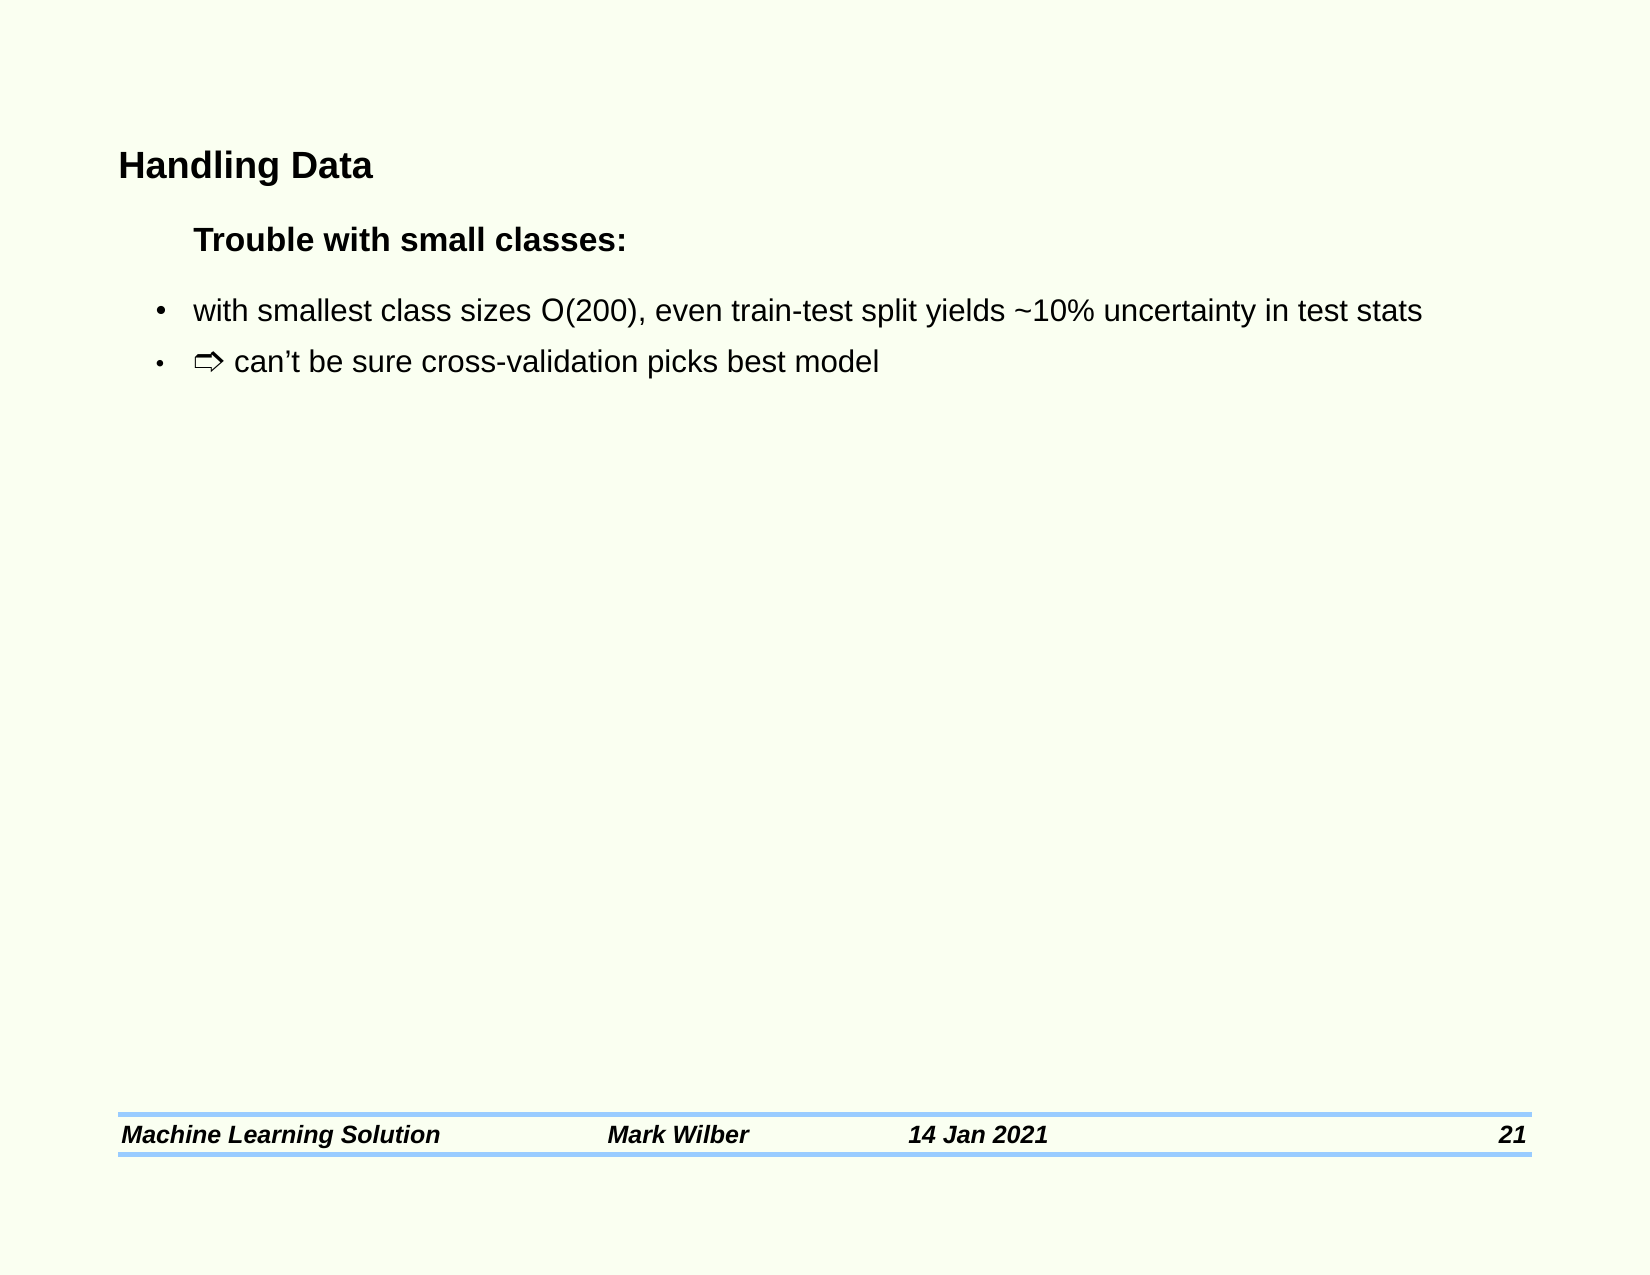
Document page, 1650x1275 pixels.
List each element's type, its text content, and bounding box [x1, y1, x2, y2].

list 🢣 can’t be sure cross-validation picks best model [156, 343, 1532, 379]
subtitle Trouble with small classes: [156, 220, 1532, 259]
list with smallest class sizes O(200), even train-test split yields ~10% uncertainty in test stats [156, 288, 1532, 331]
subtitle Handling Data [118, 143, 1532, 187]
